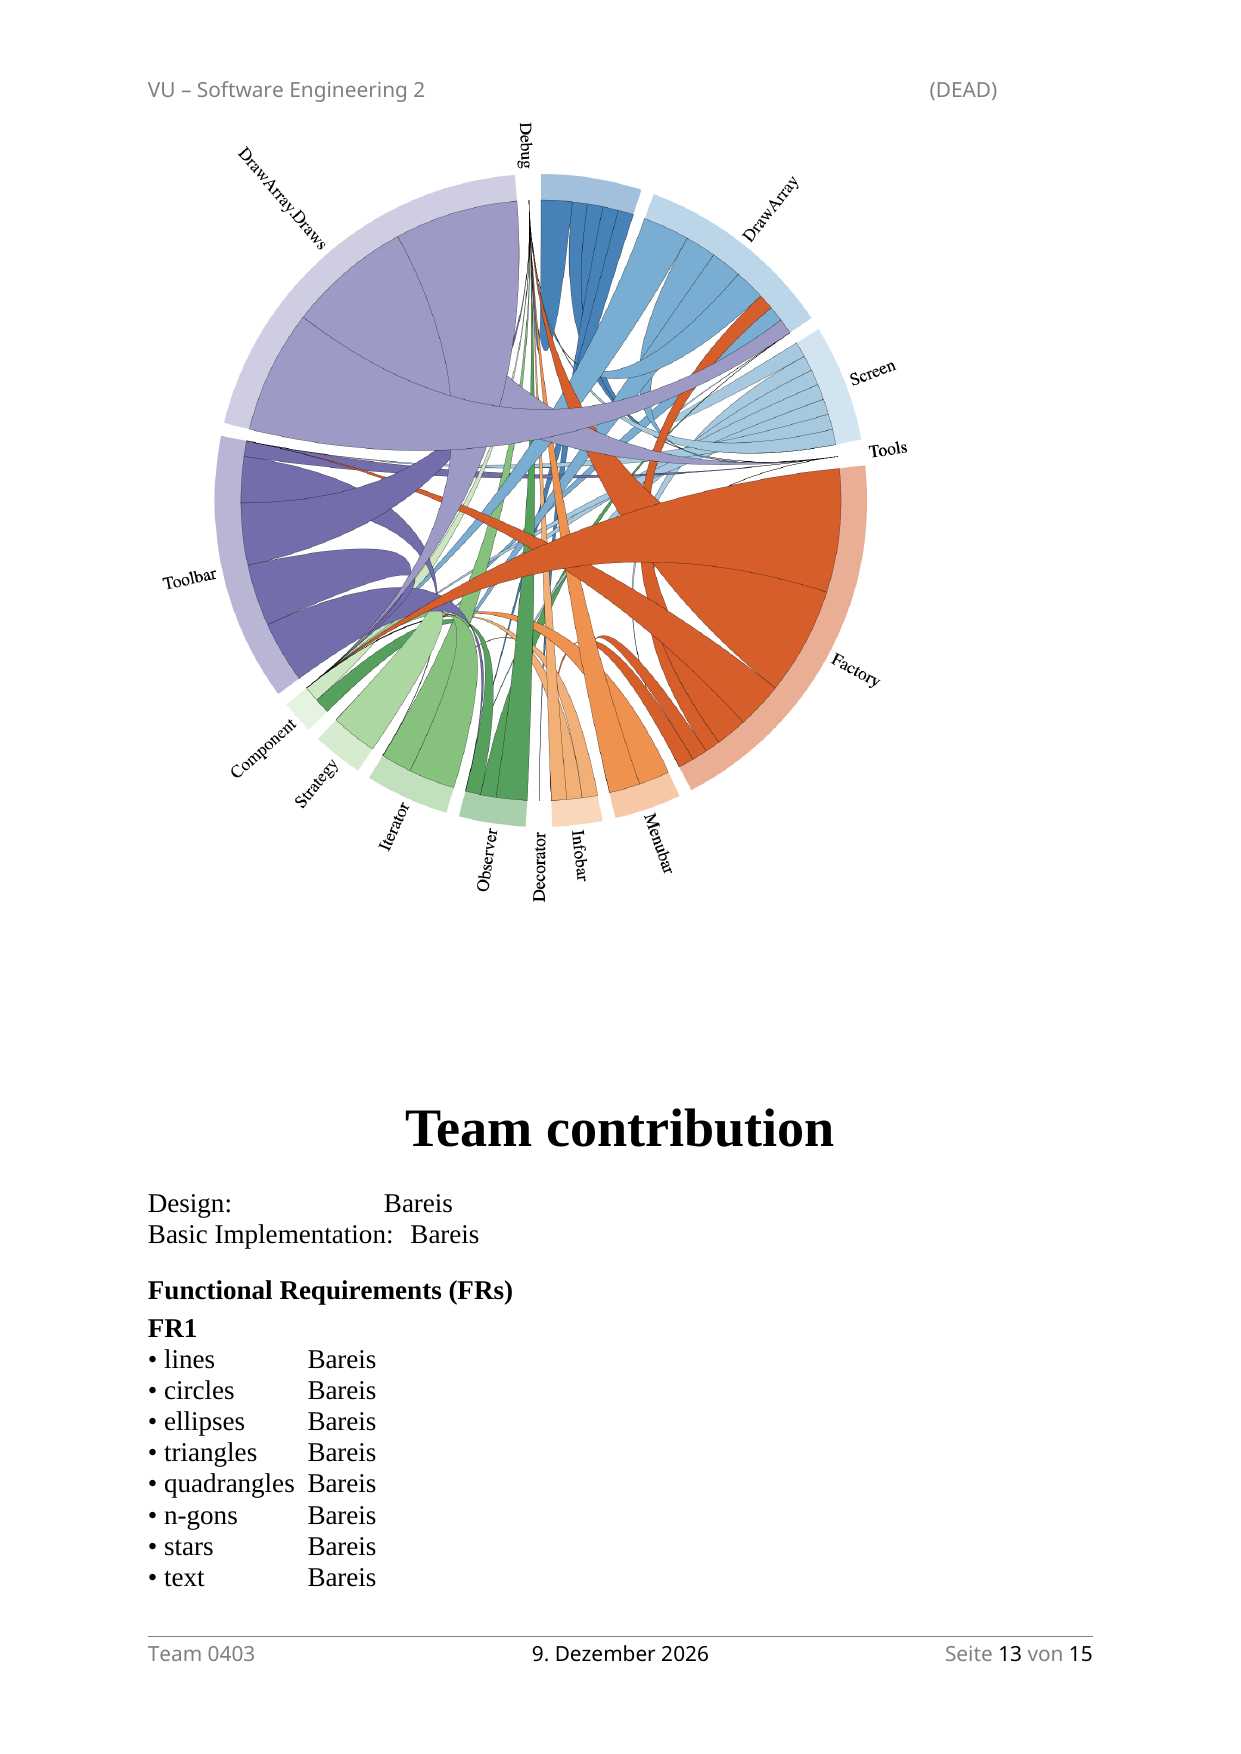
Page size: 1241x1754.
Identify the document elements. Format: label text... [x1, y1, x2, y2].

text • circles Bareis [148, 1374, 1093, 1405]
subtitle Team contribution [148, 1096, 1093, 1158]
subtitle Functional Requirements (FRs) [148, 1274, 1093, 1306]
text • n-gons Bareis [148, 1499, 1093, 1530]
text FR1 [148, 1312, 1093, 1343]
text • text Bareis [148, 1561, 1093, 1592]
text Basic Implementation: Bareis [148, 1218, 1093, 1249]
text • lines Bareis [148, 1343, 1093, 1374]
text • triangles Bareis [148, 1436, 1093, 1468]
text • stars Bareis [148, 1530, 1093, 1561]
text Design: Bareis [148, 1187, 1093, 1218]
text • quadrangles Bareis [148, 1468, 1093, 1499]
text • ellipses Bareis [148, 1405, 1093, 1436]
